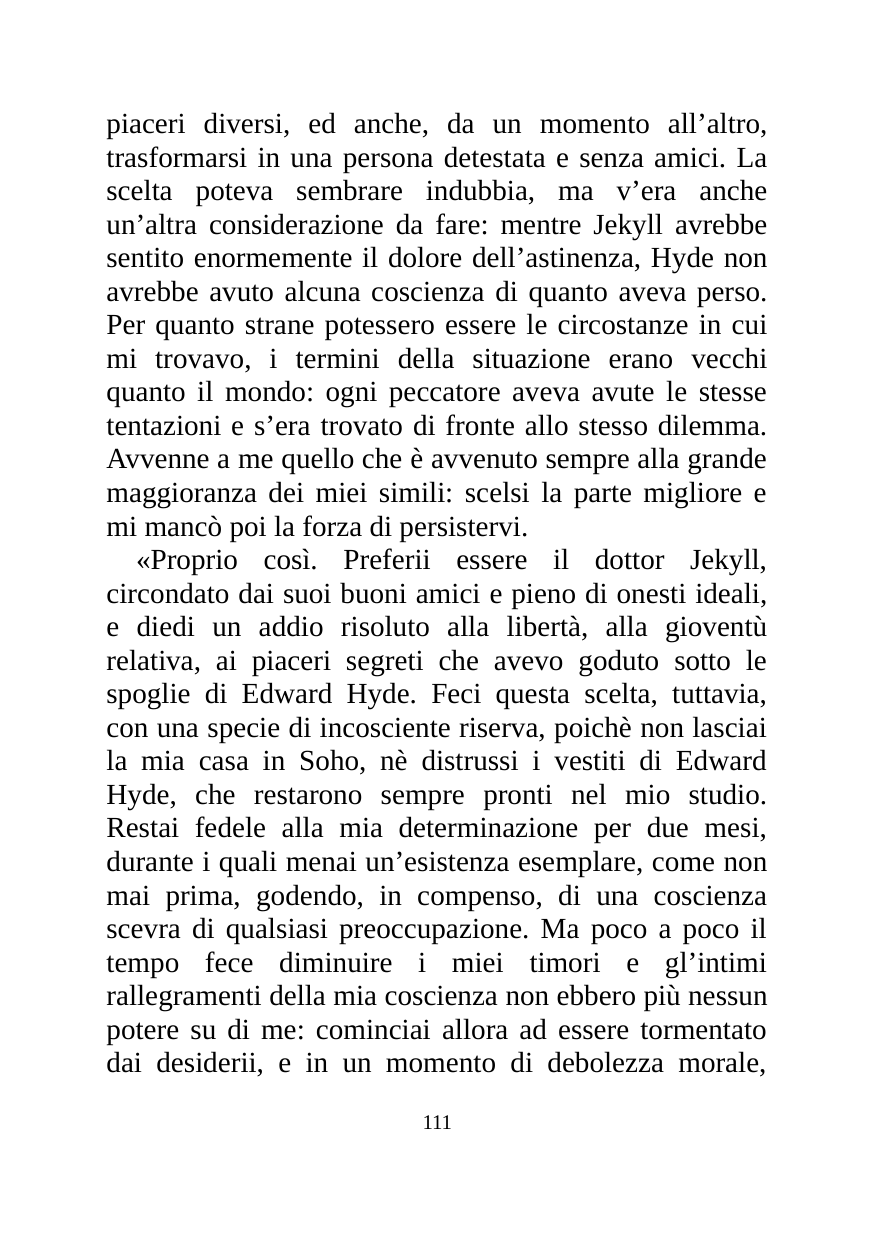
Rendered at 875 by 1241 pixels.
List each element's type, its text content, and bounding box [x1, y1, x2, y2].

text piaceri diversi, ed anche, da un momento all’altro, trasformarsi in una persona detestata e senza amici. La scelta poteva sembrare indubbia, ma v’era anche un’altra considerazione da fare: mentre Jekyll avrebbe sentito enormemente il dolore dell’astinenza, Hyde non avrebbe avuto alcuna coscienza di quanto aveva perso. Per quanto strane potessero essere le circostanze in cui mi trovavo, i termini della situazione erano vecchi quanto il mondo: ogni peccatore aveva avute le stesse tentazioni e s’era trovato di fronte allo stesso dilemma. Avvenne a me quello che è avvenuto sempre alla grande maggioranza dei miei simili: scelsi la parte migliore e mi mancò poi la forza di persistervi. [106, 106, 768, 542]
text «Proprio così. Preferii essere il dottor Jekyll, circondato dai suoi buoni amici e pieno di onesti ideali, e diedi un addio risoluto alla libertà, alla gioventù relativa, ai piaceri segreti che avevo goduto sotto le spoglie di Edward Hyde. Feci questa scelta, tuttavia, con una specie di incosciente riserva, poichè non lasciai la mia casa in Soho, nè distrussi i vestiti di Edward Hyde, che restarono sempre pronti nel mio studio. Restai fedele alla mia determinazione per due mesi, durante i quali menai un’esistenza esemplare, come non mai prima, godendo, in compenso, di una coscienza scevra di qualsiasi preoccupazione. Ma poco a poco il tempo fece diminuire i miei timori e gl’intimi rallegramenti della mia coscienza non ebbero più nessun potere su di me: cominciai allora ad essere tormentato dai desiderii, e in un momento di debolezza morale, [106, 542, 768, 1079]
